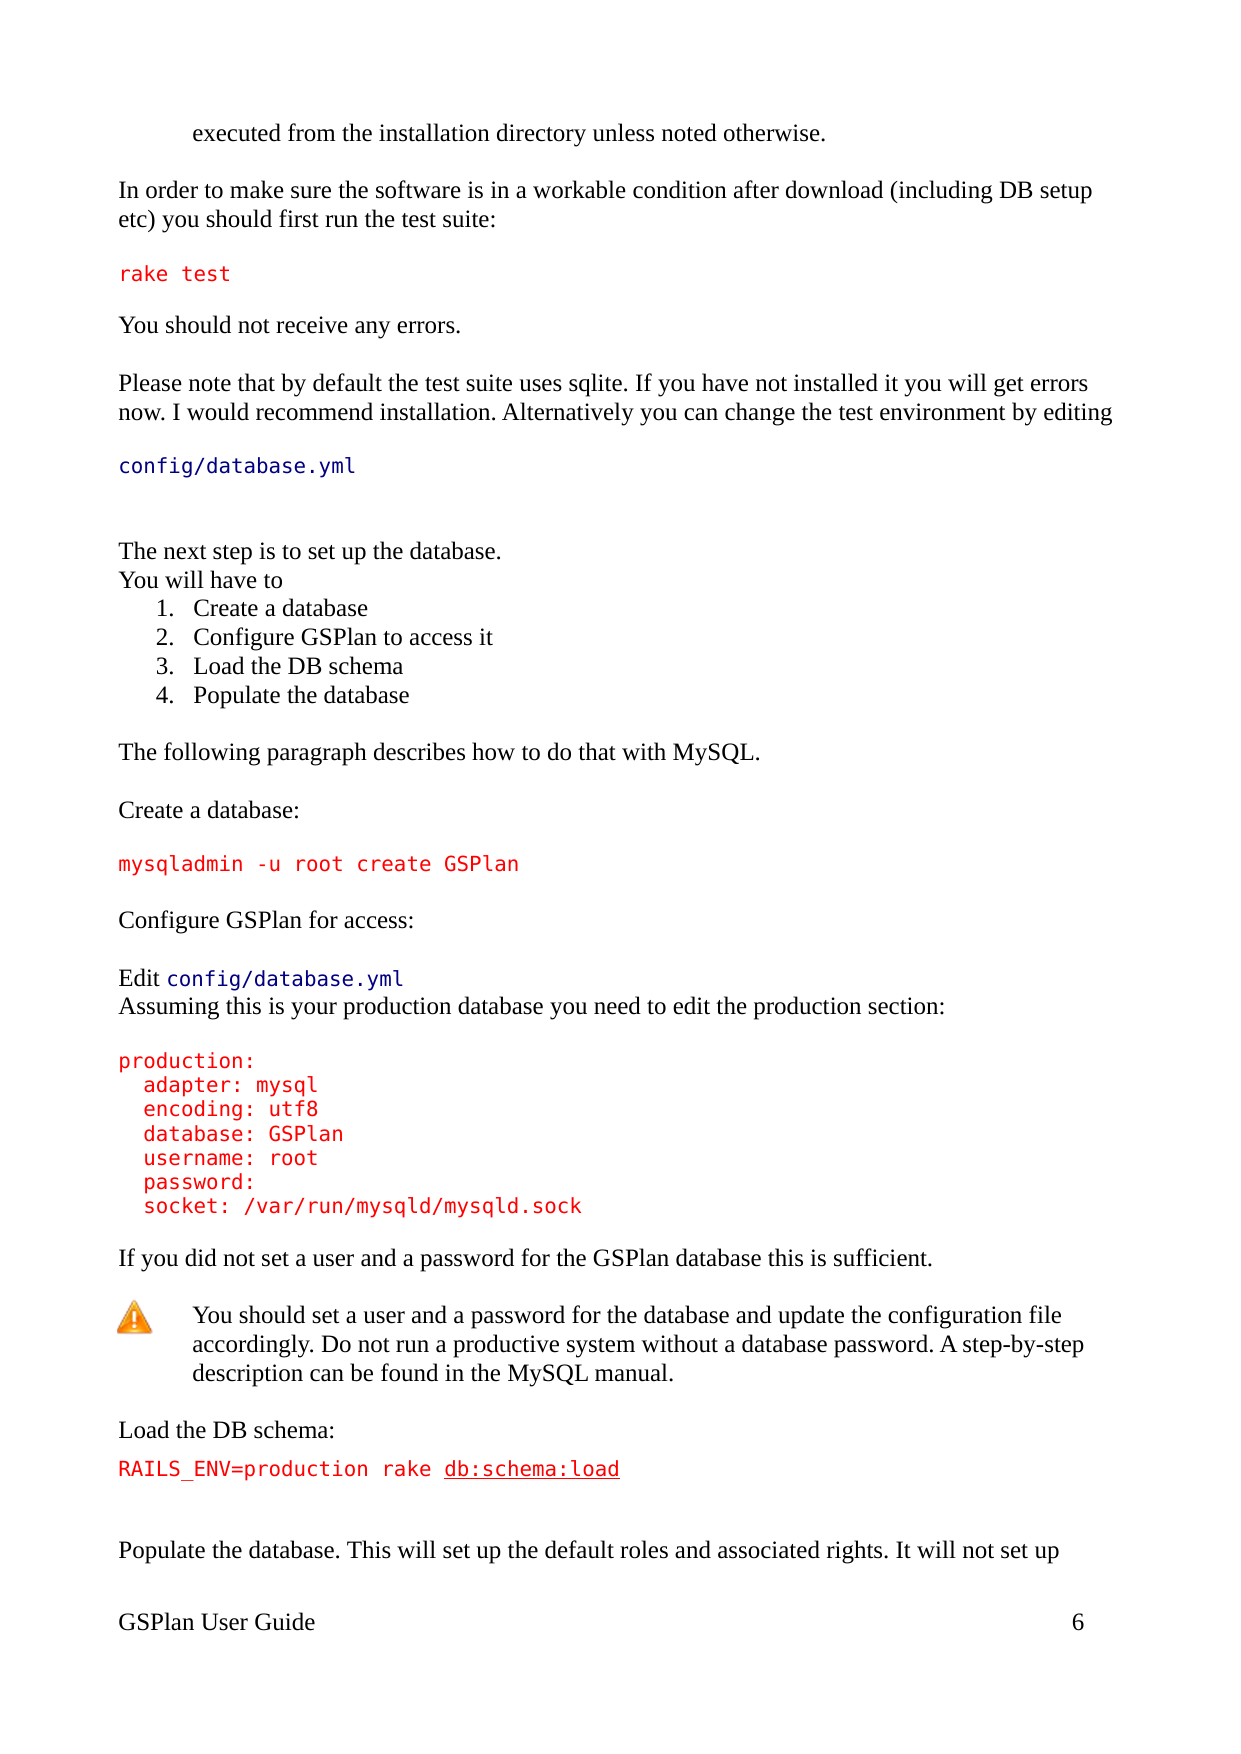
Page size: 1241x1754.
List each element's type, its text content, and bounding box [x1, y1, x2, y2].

text executed from the installation directory unless noted otherwise. [192, 118, 1122, 147]
text Please note that by default the test suite uses sqlite. If you have not installed it you will get errors now. I would recommend installation. Alternatively you can change the test environment by editing [118, 368, 1122, 425]
text Edit config/database.yml [118, 963, 1122, 991]
text You should set a user and a password for the database and update the configuration file accordingly. Do not run a productive system without a database password. A step-by-step description can be found in the MySQL manual. [192, 1301, 1122, 1387]
text username: root [118, 1146, 1122, 1170]
text adapter: mysql [118, 1073, 1122, 1097]
text Assuming this is your production database you need to edit the production section: [118, 991, 1122, 1020]
text encoding: utf8 [118, 1097, 1122, 1122]
text mysqladmin -u root create GSPlan [118, 852, 1122, 876]
text password: [118, 1170, 1122, 1194]
picture [117, 1299, 153, 1336]
text socket: /var/run/mysqld/mysqld.sock [118, 1194, 1122, 1219]
text Create a database: [118, 795, 1122, 823]
text In order to make sure the software is in a workable condition after download (including DB setup etc) you should first run the test suite: [118, 176, 1122, 233]
text Load the DB schema: [118, 1416, 1122, 1444]
list Populate the database [156, 680, 1122, 708]
text Configure GSPlan for access: [118, 905, 1122, 934]
text RAILS_ENV=production rake db:schema:load [118, 1457, 1122, 1481]
list Load the DB schema [156, 651, 1122, 680]
text You will have to [118, 565, 1122, 593]
text The following paragraph describes how to do that with MySQL. [118, 737, 1122, 766]
text Populate the database. This will set up the default roles and associated rights. It will not set up [118, 1535, 1122, 1564]
text rake test [118, 262, 1122, 286]
text If you did not set a user and a password for the GSPlan database this is sufficient. [118, 1243, 1122, 1272]
text config/database.yml [118, 454, 1122, 478]
text production: [118, 1049, 1122, 1073]
text The next step is to set up the database. [118, 536, 1122, 565]
text database: GSPlan [118, 1122, 1122, 1146]
list Configure GSPlan to access it [156, 622, 1122, 651]
list Create a database [156, 593, 1122, 622]
text You should not receive any errors. [118, 310, 1122, 339]
